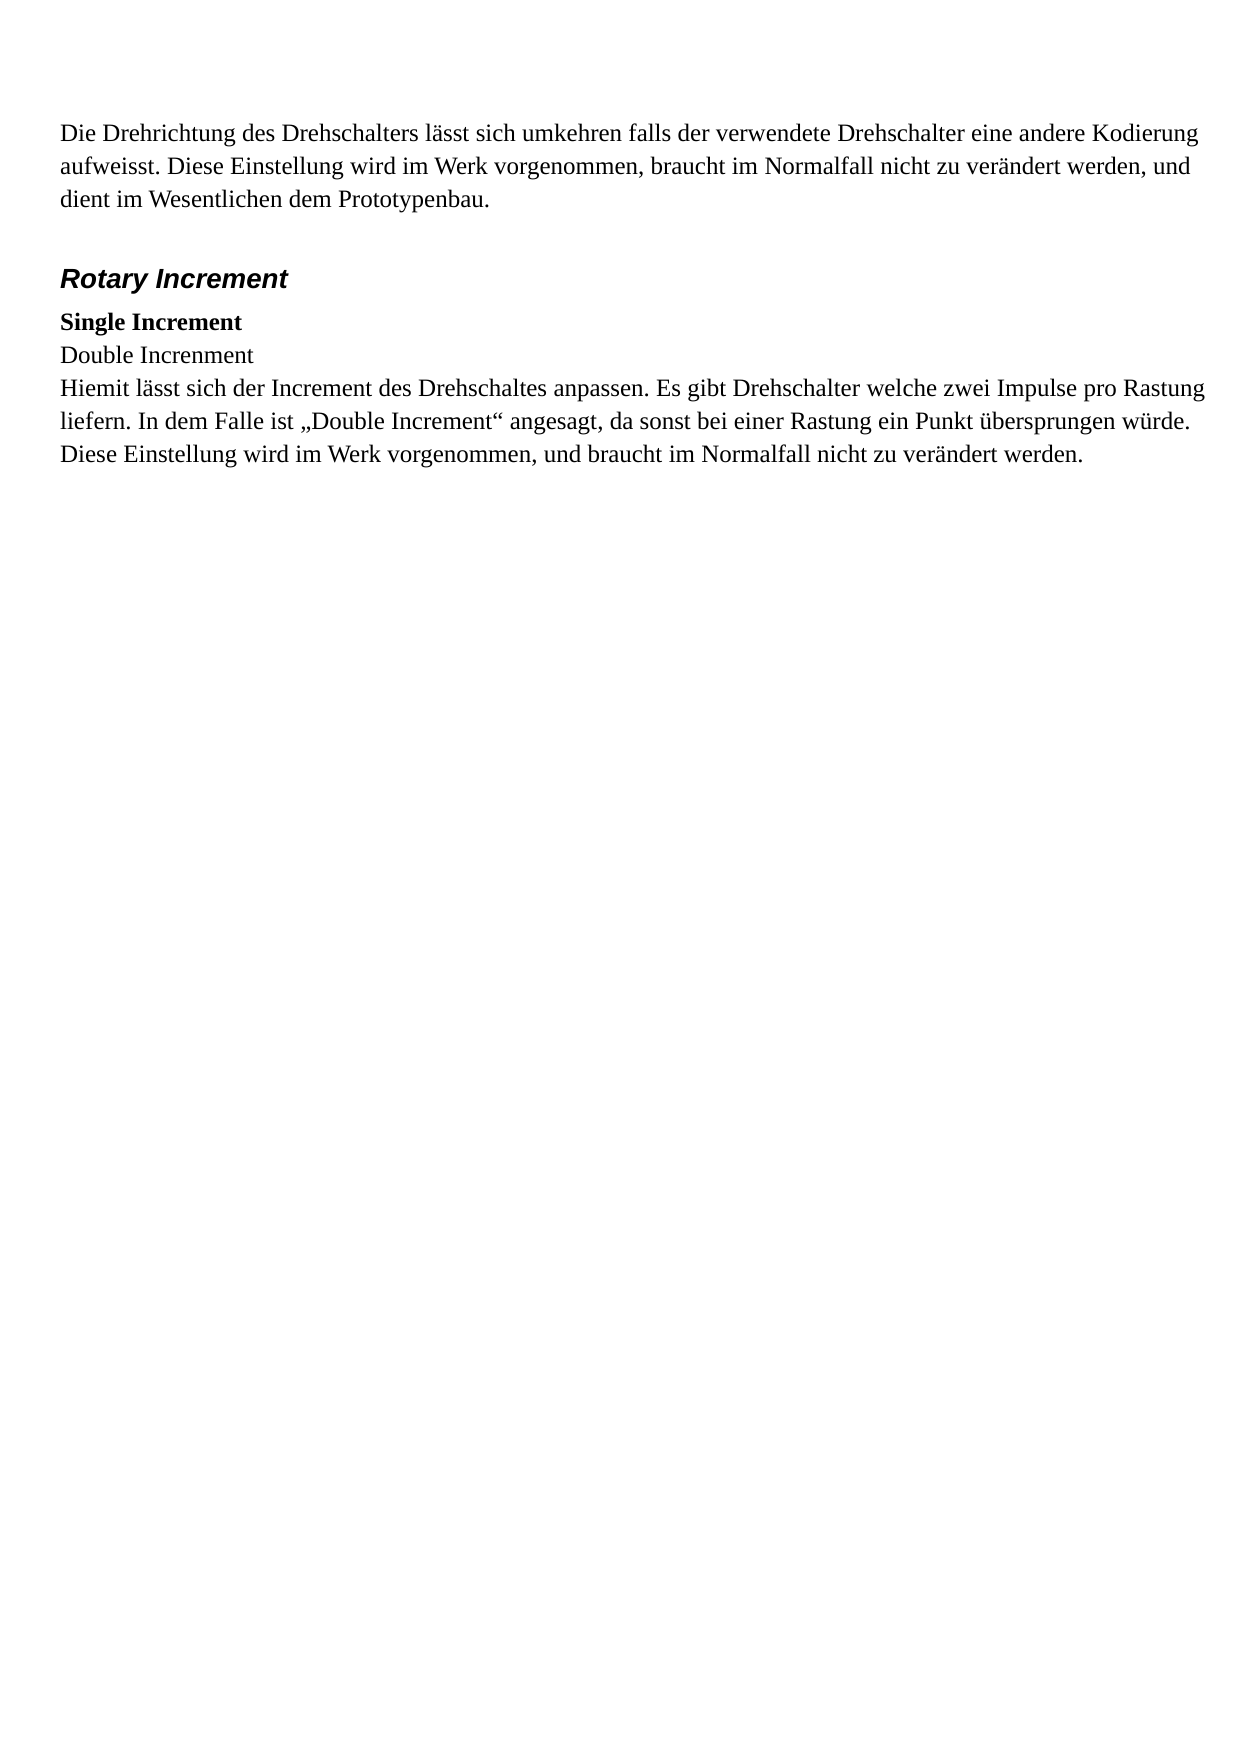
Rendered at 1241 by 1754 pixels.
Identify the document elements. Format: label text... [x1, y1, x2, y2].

text Die Drehrichtung des Drehschalters lässt sich umkehren falls der verwendete Drehschalter eine andere Kodierung aufweisst. Diese Einstellung wird im Werk vorgenommen, braucht im Normalfall nicht zu verändert werden, und dient im Wesentlichen dem Prototypenbau. [60, 118, 1207, 213]
subtitle Rotary Increment [60, 263, 1207, 294]
text Hiemit lässt sich der Increment des Drehschaltes anpassen. Es gibt Drehschalter welche zwei Impulse pro Rastung liefern. In dem Falle ist „Double Increment“ angesagt, da sonst bei einer Rastung ein Punkt übersprungen würde. [60, 373, 1207, 435]
text Diese Einstellung wird im Werk vorgenommen, und braucht im Normalfall nicht zu verändert werden. [60, 439, 1207, 468]
text Double Increnment [60, 340, 1207, 369]
text Single Increment [60, 307, 1207, 336]
